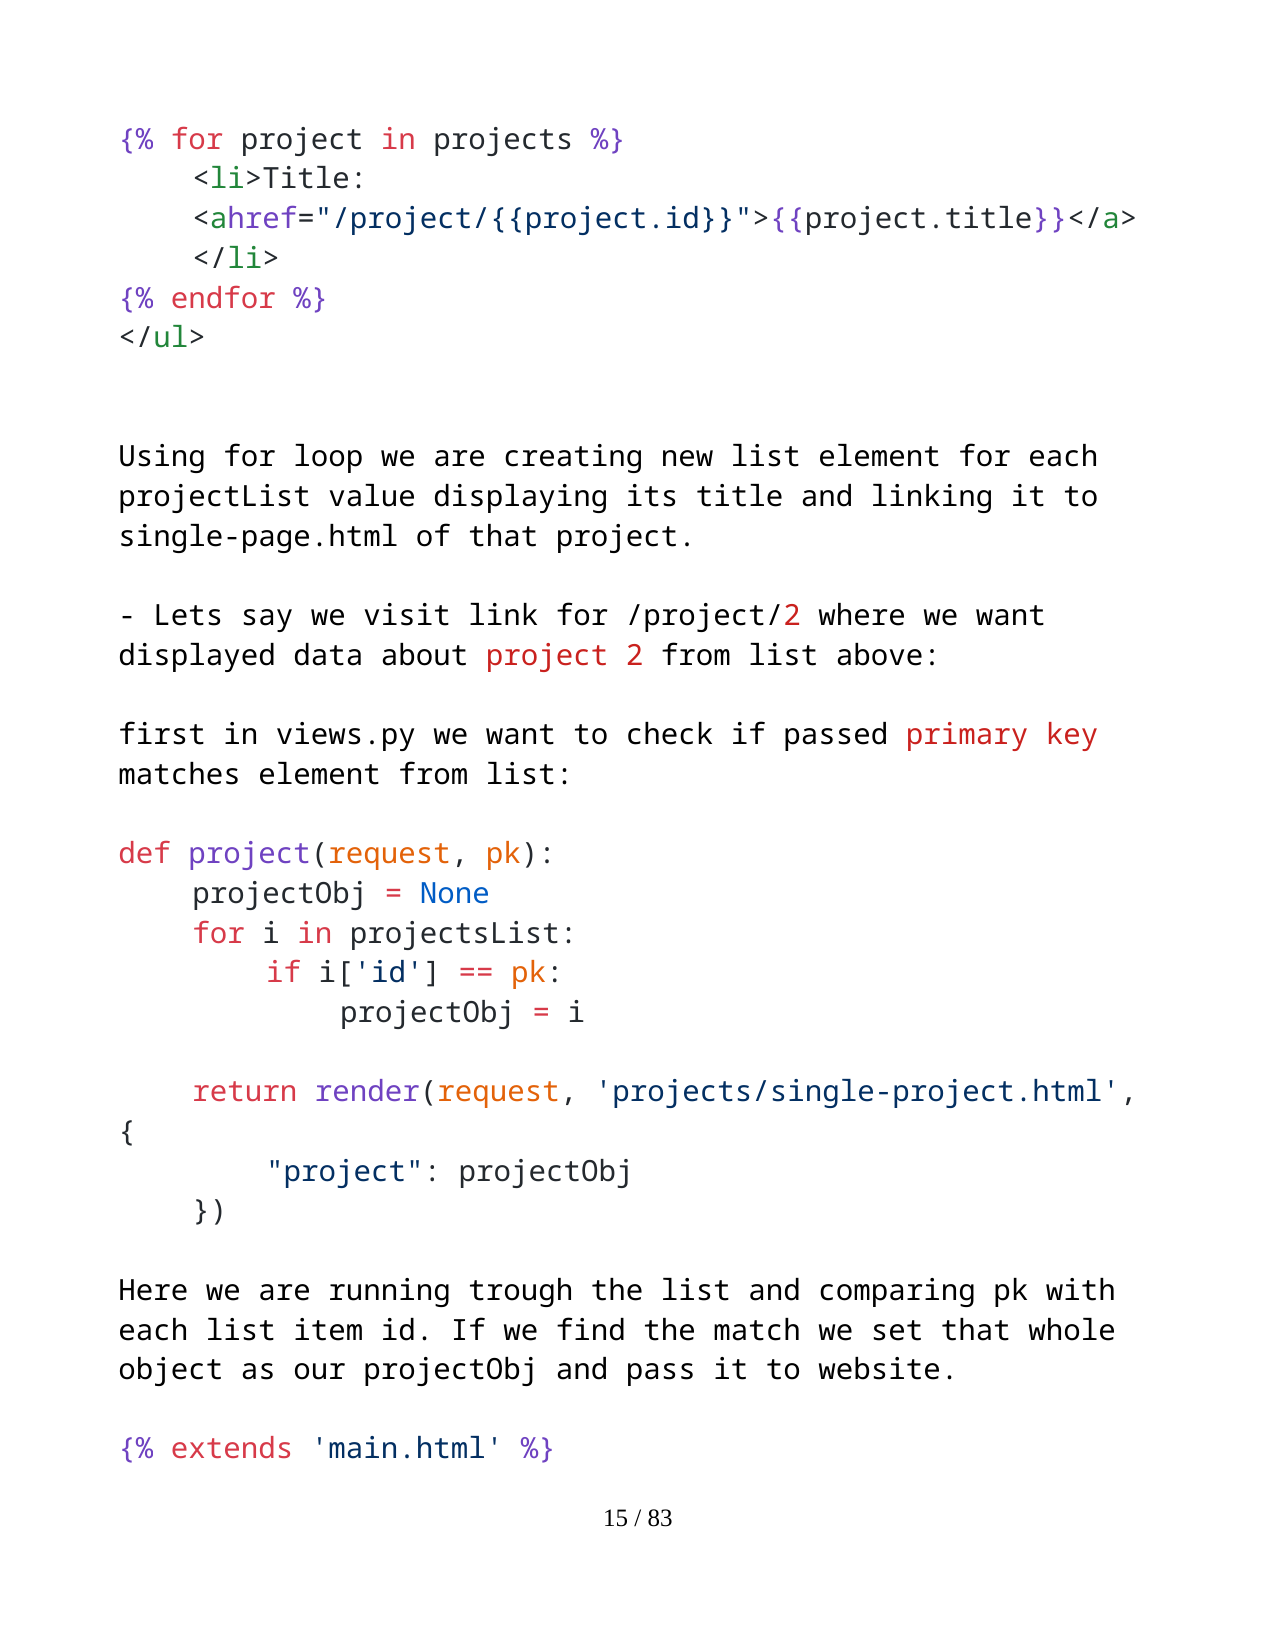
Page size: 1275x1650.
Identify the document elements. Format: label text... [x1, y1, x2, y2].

text def project(request, pk): [118, 832, 1157, 872]
text projectObj = None [118, 872, 1157, 912]
text </ul> [118, 317, 1157, 356]
text for i in projectsList: [118, 912, 1157, 952]
text "project": projectObj [118, 1150, 1157, 1190]
text Here we are running trough the list and comparing pk with each list item id. If we find the match we set that whole object as our projectObj and pass it to website. [118, 1269, 1157, 1388]
text {% extends 'main.html' %} [118, 1428, 1157, 1467]
text {% endfor %} [118, 277, 1157, 317]
text </li> [118, 237, 1157, 277]
text projectObj = i [118, 991, 1157, 1031]
text first in views.py we want to check if passed primary key matches element from list: [118, 713, 1157, 793]
text }) [118, 1190, 1157, 1229]
text return render(request, 'projects/single-project.html', { [118, 1071, 1157, 1150]
text {% for project in projects %} [118, 118, 1157, 158]
text - Lets say we visit link for /project/2 where we want displayed data about project 2 from list above: [118, 594, 1157, 674]
text if i['id'] == pk: [118, 952, 1157, 991]
text <li>Title: <ahref="/project/{{project.id}}">{{project.title}}</a> [118, 158, 1157, 237]
text Using for loop we are creating new list element for each projectList value displaying its title and linking it to single-page.html of that project. [118, 436, 1157, 555]
